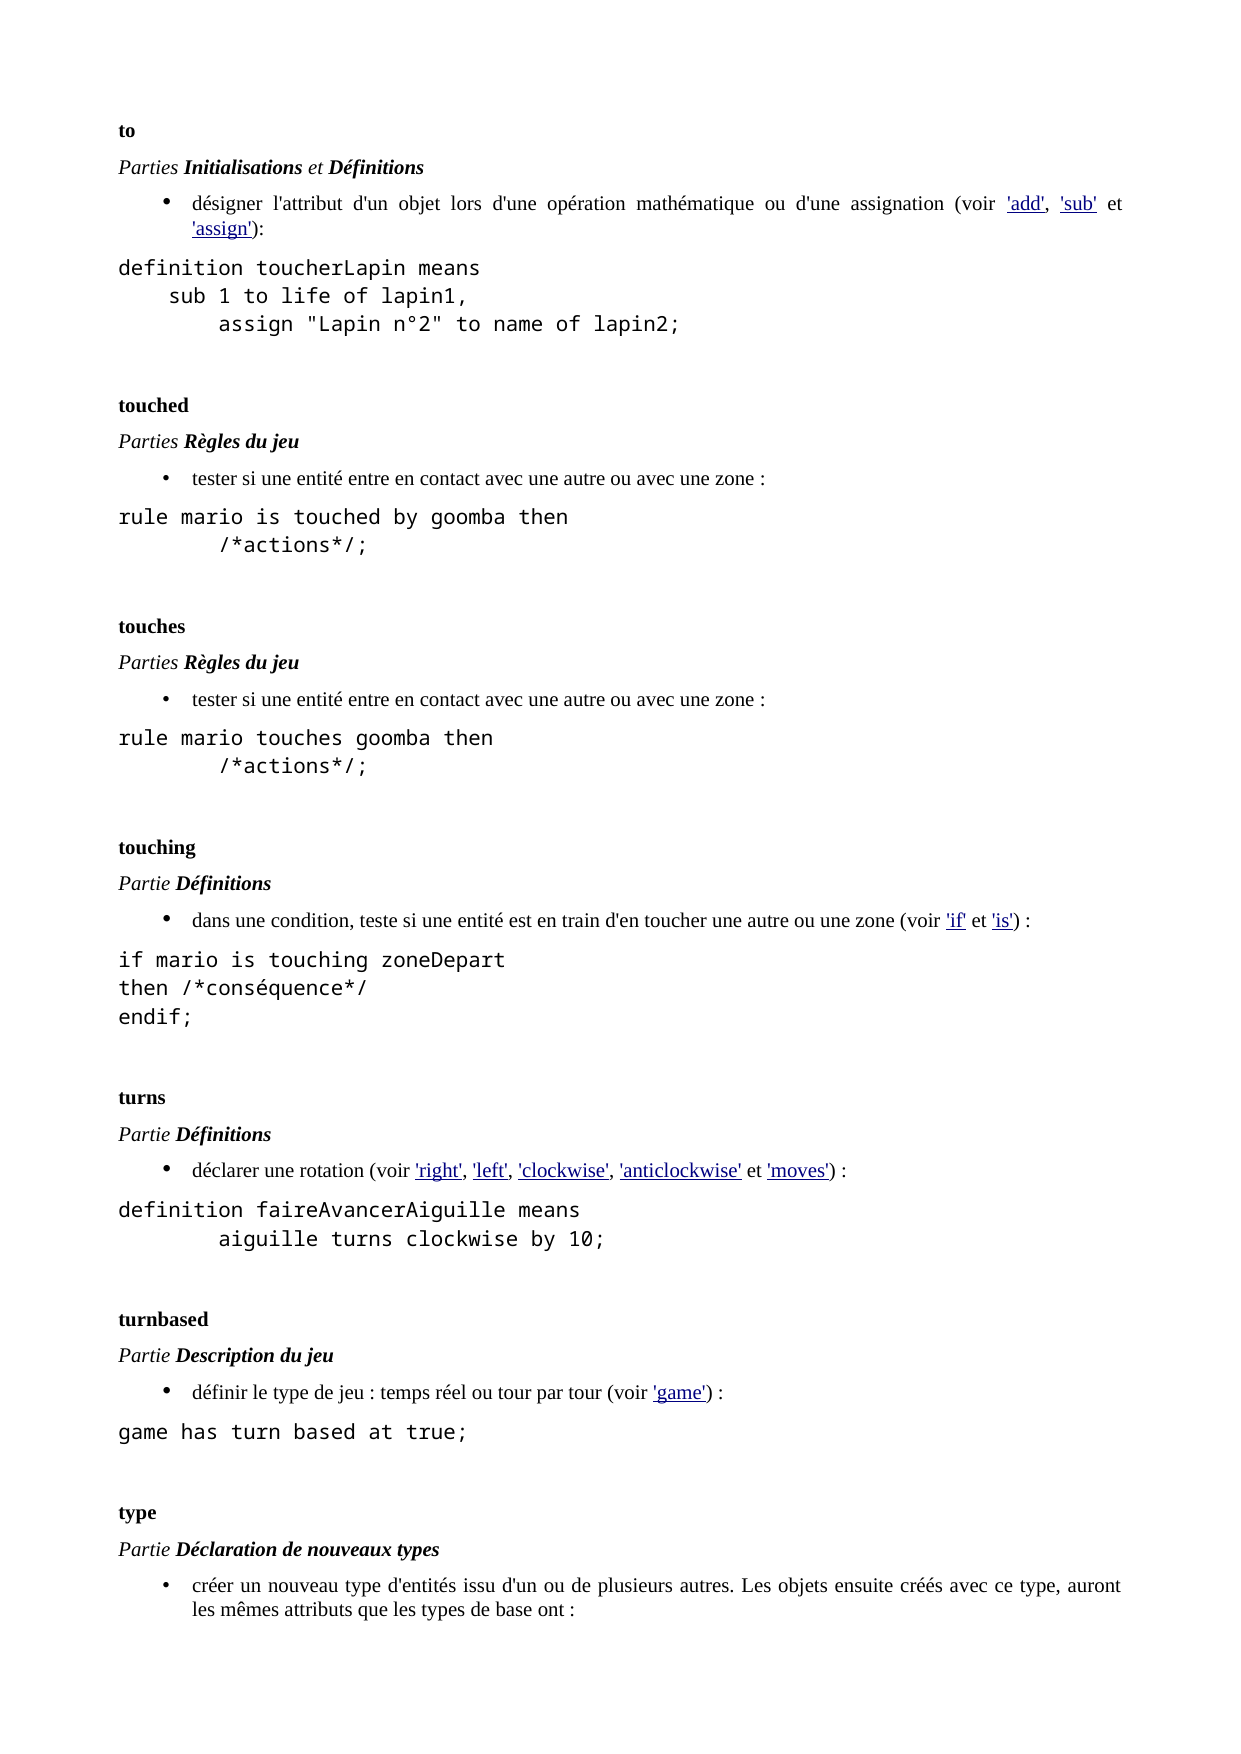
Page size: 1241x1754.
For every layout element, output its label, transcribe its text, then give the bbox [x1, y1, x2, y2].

text sub 1 to life of lapin1, [118, 281, 1122, 309]
text aiguille turns clockwise by 10; [118, 1224, 1122, 1252]
subtitle touches [118, 613, 1122, 638]
text rule mario is touched by goomba then [118, 502, 1122, 531]
list tester si une entité entre en contact avec une autre ou avec une zone : [162, 466, 1122, 490]
text Parties Règles du jeu [118, 650, 1122, 674]
subtitle type [118, 1500, 1122, 1524]
text /*actions*/; [118, 531, 1122, 559]
text Partie Définitions [118, 1121, 1122, 1146]
subtitle touching [118, 834, 1122, 859]
list tester si une entité entre en contact avec une autre ou avec une zone : [162, 687, 1122, 711]
text Parties Règles du jeu [118, 429, 1122, 453]
text Partie Définitions [118, 871, 1122, 895]
text /*actions*/; [118, 752, 1122, 780]
list désigner l'attribut d'un objet lors d'une opération mathématique ou d'une assignation (voir 'add', 'sub' et 'assign'): [162, 191, 1122, 240]
list créer un nouveau type d'entités issu d'un ou de plusieurs autres. Les objets ensuite créés avec ce type, auront les mêmes attributs que les types de base ont : [162, 1573, 1122, 1621]
text Parties Initialisations et Définitions [118, 155, 1122, 179]
text Partie Description du jeu [118, 1343, 1122, 1367]
list définir le type de jeu : temps réel ou tour par tour (voir 'game') : [162, 1380, 1122, 1405]
text Partie Déclaration de nouveaux types [118, 1537, 1122, 1561]
text endif; [118, 1002, 1122, 1030]
text definition faireAvancerAiguille means [118, 1195, 1122, 1224]
subtitle touched [118, 392, 1122, 417]
list dans une condition, teste si une entité est en train d'en toucher une autre ou une zone (voir 'if' et 'is') : [162, 908, 1122, 933]
text assign "Lapin n°2" to name of lapin2; [118, 309, 1122, 338]
text then /*conséquence*/ [118, 973, 1122, 1002]
text if mario is touching zoneDepart [118, 945, 1122, 973]
list déclarer une rotation (voir 'right', 'left', 'clockwise', 'anticlockwise' et 'moves') : [162, 1158, 1122, 1183]
text rule mario touches goomba then [118, 723, 1122, 752]
subtitle turnbased [118, 1307, 1122, 1331]
subtitle to [118, 118, 1122, 142]
text definition toucherLapin means [118, 253, 1122, 281]
text game has turn based at true; [118, 1417, 1122, 1446]
subtitle turns [118, 1085, 1122, 1109]
